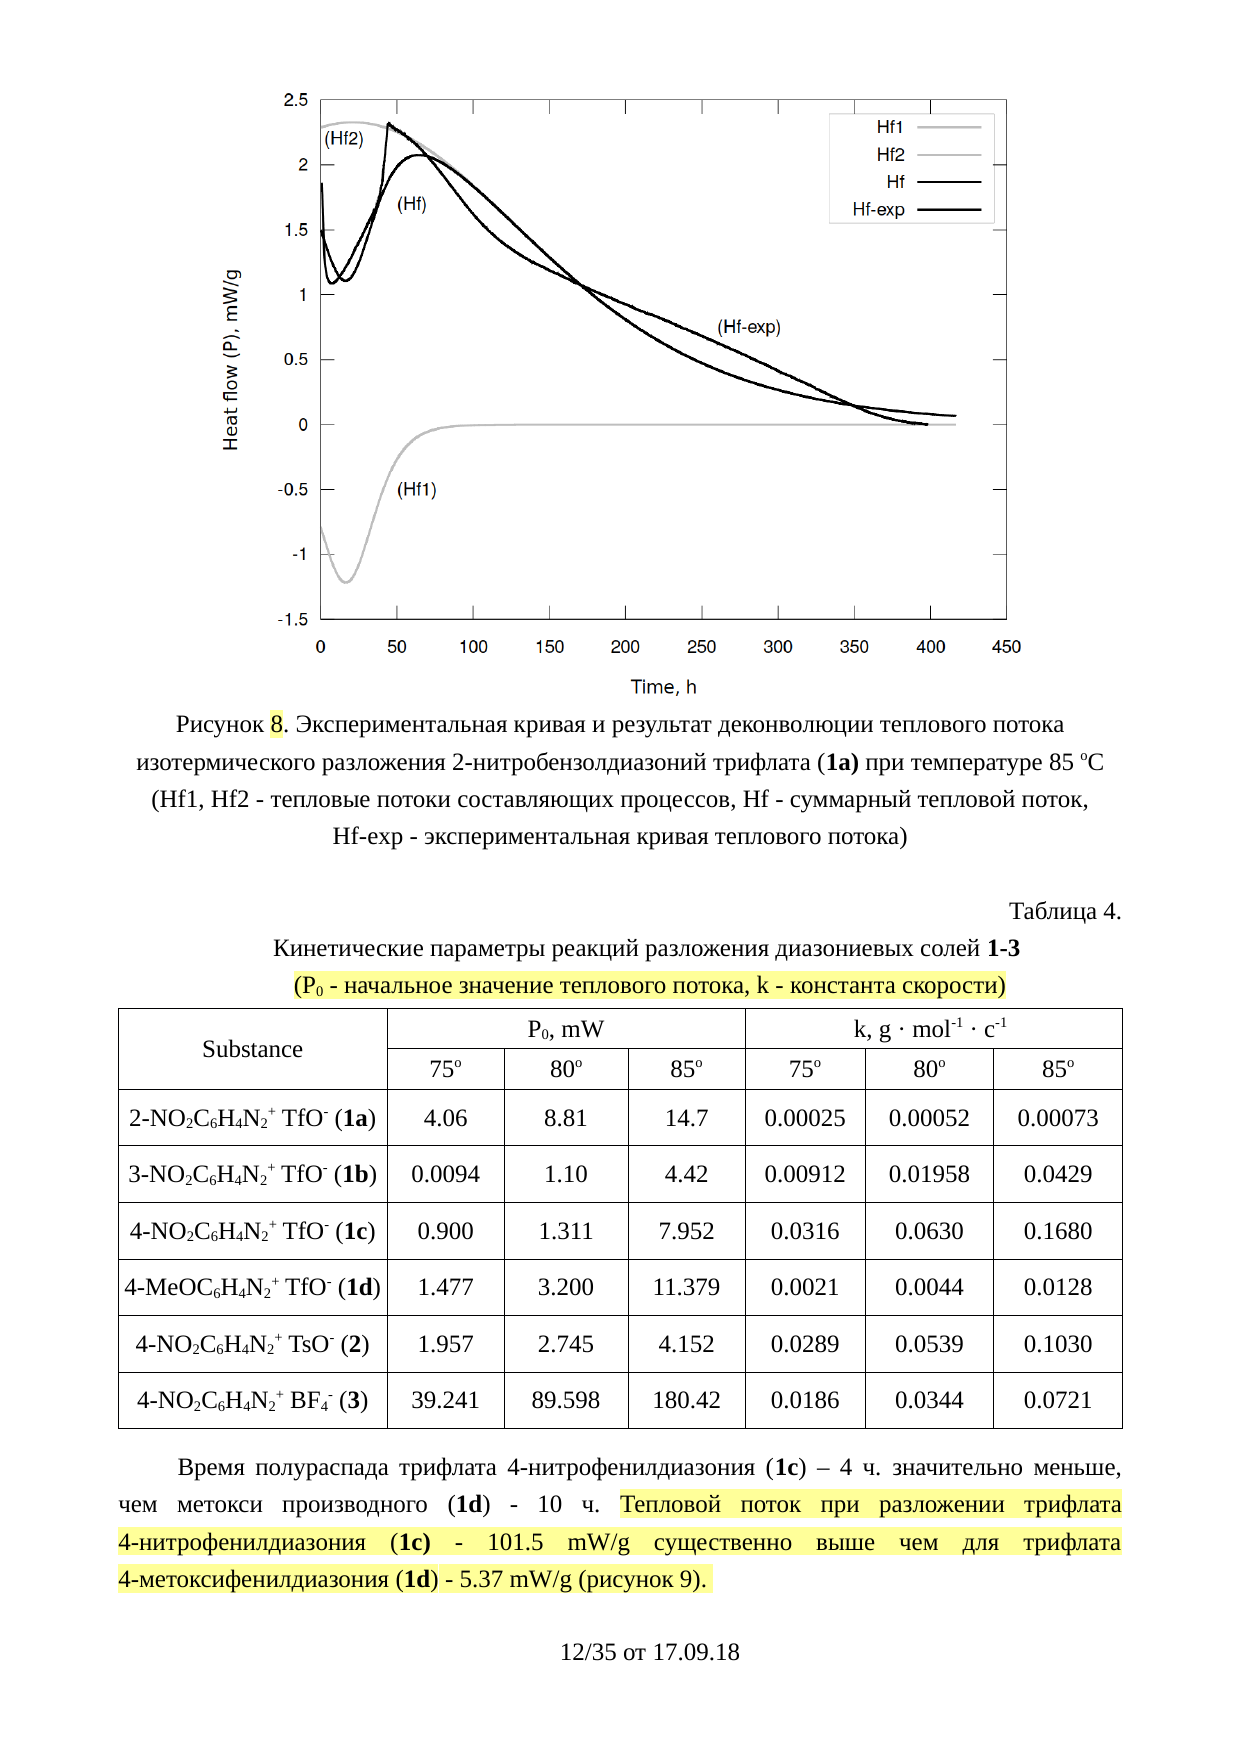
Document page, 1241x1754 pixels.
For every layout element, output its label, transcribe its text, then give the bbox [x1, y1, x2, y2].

table_cell 0.0094 [388, 1146, 504, 1202]
table_cell 0.1030 [994, 1316, 1122, 1372]
table_cell 0.900 [388, 1203, 504, 1258]
table_cell 0.0186 [746, 1373, 865, 1428]
table_cell 4-NO2С6H4N2+ TfO- (1c) [119, 1203, 387, 1258]
text Время полураспада трифлата 4-нитрофенилдиазония (1c) – 4 ч. значительно меньше, чем метокси производного (1d) - 10 ч. Тепловой поток при разложении трифлата 4‑нитрофенилдиазония (1c) - 101.5 mW/g существенно выше чем для трифлата 4‑метоксифенилдиазония (1d) - 5.37 mW/g (рисунок 9). [118, 1452, 1122, 1593]
table_cell 0.0429 [994, 1146, 1122, 1202]
table_cell 75o [746, 1049, 865, 1089]
picture [216, 88, 1027, 701]
table_cell 0.0316 [746, 1203, 865, 1258]
table_cell 11.379 [629, 1260, 745, 1315]
table_cell 0.00912 [746, 1146, 865, 1202]
table_cell 0.00025 [746, 1090, 865, 1145]
table_cell 0.0630 [866, 1203, 993, 1258]
table_header k, g · mol-1 · с-1 [746, 1009, 1122, 1048]
table_cell 80o [866, 1049, 993, 1089]
table_cell 180.42 [629, 1373, 745, 1428]
table_cell 0.01958 [866, 1146, 993, 1202]
table_cell 2.745 [505, 1316, 628, 1372]
table_cell 14.7 [629, 1090, 745, 1145]
table_cell 0.00073 [994, 1090, 1122, 1145]
table_cell 80o [505, 1049, 628, 1089]
table_cell 0.0044 [866, 1260, 993, 1315]
table_cell 4.42 [629, 1146, 745, 1202]
table_cell 4-NO2С6H4N2+ TsO- (2) [119, 1316, 387, 1372]
table_cell 1.477 [388, 1260, 504, 1315]
table_cell 85o [994, 1049, 1122, 1089]
text Рисунок 8. Экспериментальная кривая и результат деконволюции теплового потока изотермического разложения 2-нитробензолдиазоний трифлата (1a) при температуре 85 оС (Hf1, Hf2 - тепловые потоки составляющих процессов, Hf - суммарный тепловой поток, Hf‑exp - экспериментальная кривая теплового потока) [118, 709, 1122, 850]
table_cell 0.0289 [746, 1316, 865, 1372]
table_cell 0.0344 [866, 1373, 993, 1428]
table_cell 1.311 [505, 1203, 628, 1258]
table_cell 89.598 [505, 1373, 628, 1428]
table_header P0, mW [388, 1009, 745, 1048]
table_cell 85o [629, 1049, 745, 1089]
table_cell 0.0539 [866, 1316, 993, 1372]
table_cell 39.241 [388, 1373, 504, 1428]
table_header Substance [119, 1009, 387, 1089]
table_cell 0.0021 [746, 1260, 865, 1315]
table_cell 3.200 [505, 1260, 628, 1315]
text (P0 - начальное значение теплового потока, k - константа скорости) [118, 971, 1122, 999]
table_cell 2-NO2С6H4N2+ TfO- (1a) [119, 1090, 387, 1145]
table_cell 0.1680 [994, 1203, 1122, 1258]
table_cell 0.0721 [994, 1373, 1122, 1428]
table_cell 1.957 [388, 1316, 504, 1372]
table_cell 75o [388, 1049, 504, 1089]
table_cell 0.00052 [866, 1090, 993, 1145]
table_cell 3-NO2С6H4N2+ TfO- (1b) [119, 1146, 387, 1202]
text Таблица 4. [118, 896, 1122, 925]
text Кинетические параметры реакций разложения диазониевых солей 1-3 [118, 933, 1122, 962]
table_cell 7.952 [629, 1203, 745, 1258]
table_cell 4-NO2С6H4N2+ BF4- (3) [119, 1373, 387, 1428]
table_cell 0.0128 [994, 1260, 1122, 1315]
table_cell 4.06 [388, 1090, 504, 1145]
table_cell 8.81 [505, 1090, 628, 1145]
table_cell 4.152 [629, 1316, 745, 1372]
table_cell 1.10 [505, 1146, 628, 1202]
table_cell 4-MeOС6H4N2+ TfO- (1d) [119, 1260, 387, 1315]
